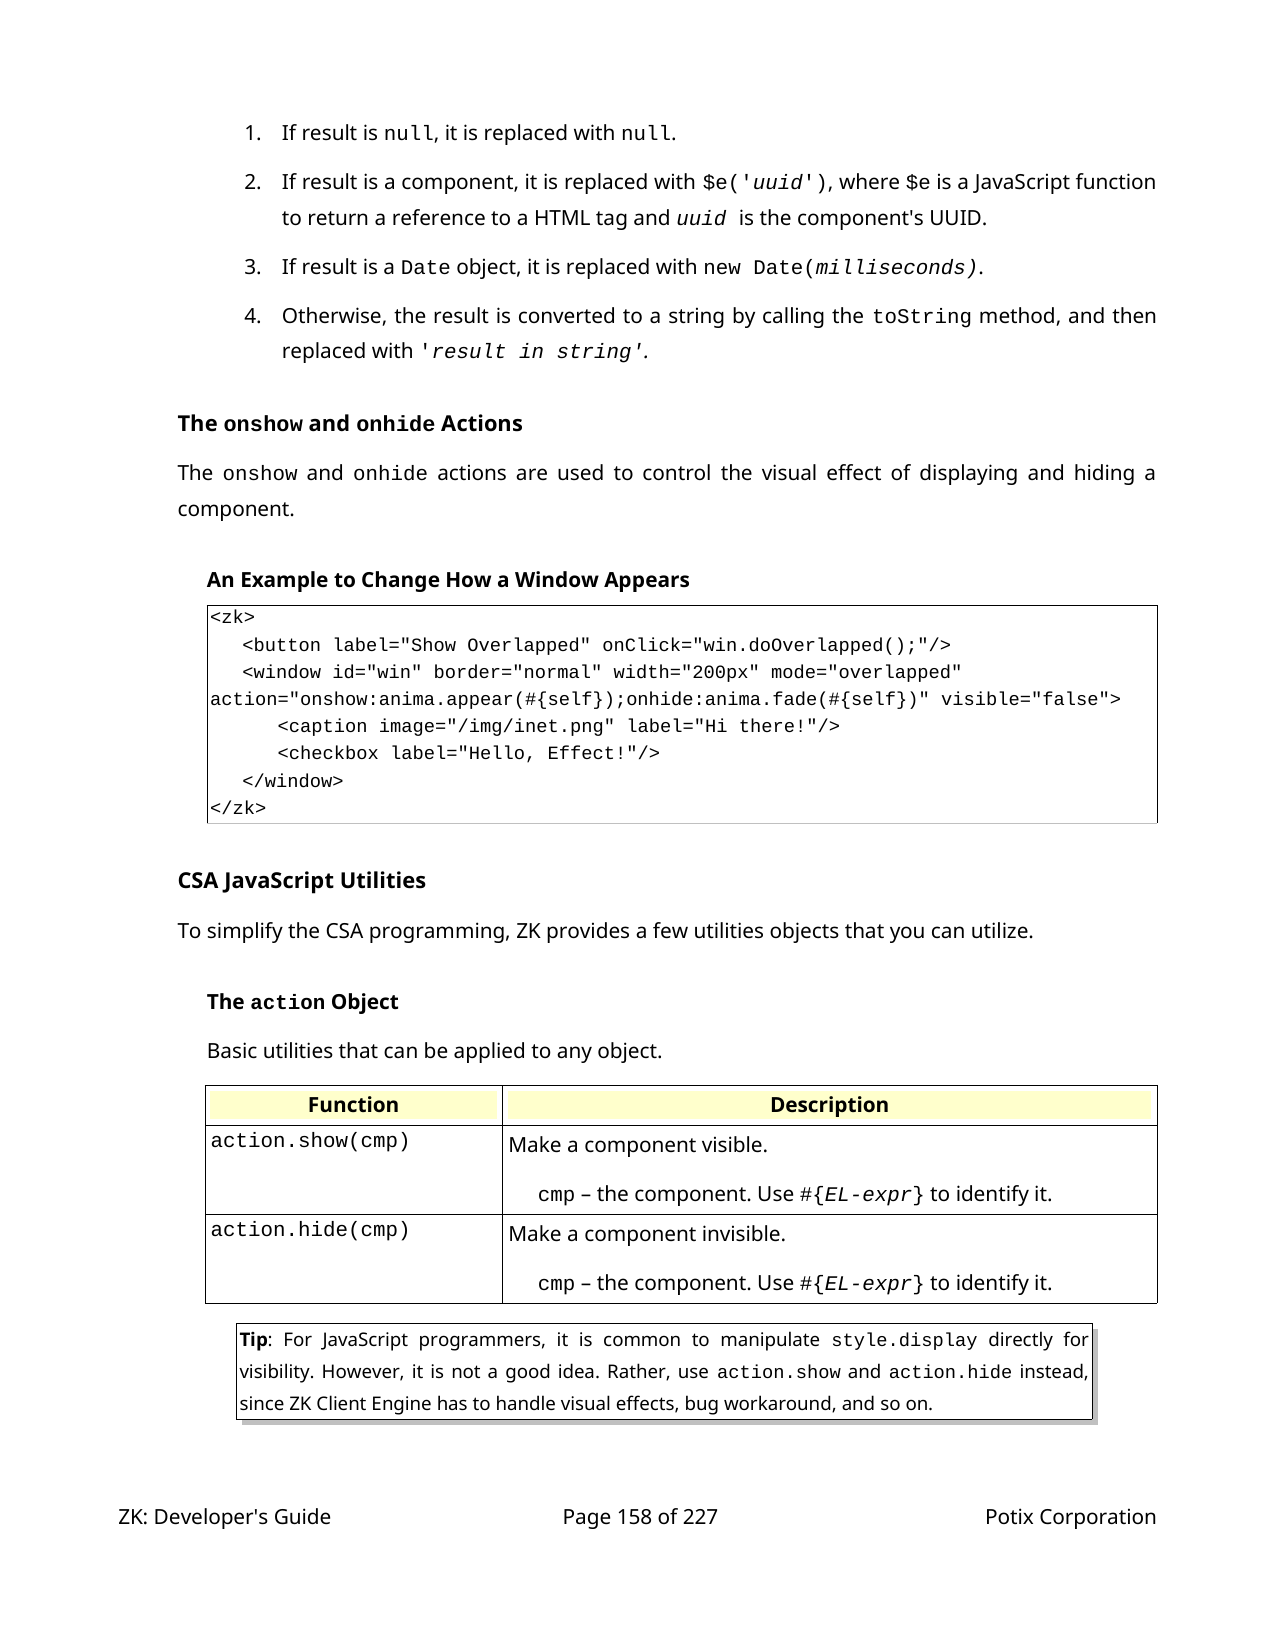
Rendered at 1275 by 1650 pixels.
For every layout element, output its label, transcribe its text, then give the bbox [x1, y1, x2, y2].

text <button label="Show Overlapped" onClick="win.doOverlapped();"/> [208, 632, 1157, 657]
text <window id="win" border="normal" width="200px" mode="overlapped" [208, 660, 1157, 684]
table_cell Make a component invisible. cmp – the component. Use #{EL-expr} to identify it. [503, 1215, 1157, 1303]
table_cell action.show(cmp) [206, 1126, 502, 1214]
list If result is null, it is replaced with null. [244, 118, 1157, 147]
list If result is a component, it is replaced with $e('uuid'), where $e is a JavaScript function to return a reference to a HTML tag and uuid is the component's UUID. [244, 167, 1157, 231]
subtitle The action Object [207, 987, 1157, 1015]
text </window> [208, 768, 1157, 793]
text <caption image="/img/inet.png" label="Hi there!"/> [208, 714, 1157, 738]
text The onshow and onhide actions are used to control the visual effect of displaying and hiding a component. [177, 458, 1157, 522]
text To simplify the CSA programming, ZK provides a few utilities objects that you can utilize. [177, 916, 1157, 944]
subtitle An Example to Change How a Window Appears [207, 565, 1157, 593]
text Tip: For JavaScript programmers, it is common to manipulate style.display directly for visibility. However, it is not a good idea. Rather, use action.show and action.hide instead, since ZK Client Engine has to handle visual effects, bug workaround, and so on. [237, 1324, 1092, 1419]
table_header Description [503, 1086, 1157, 1125]
text action="onshow:anima.appear(#{self});onhide:anima.fade(#{self})" visible="false"> [208, 687, 1157, 711]
text Basic utilities that can be applied to any object. [207, 1036, 1157, 1064]
list If result is a Date object, it is replaced with new Date(milliseconds). [244, 252, 1157, 281]
subtitle The onshow and onhide Actions [177, 408, 1157, 438]
text <checkbox label="Hello, Effect!"/> [208, 741, 1157, 766]
text </zk> [208, 796, 1157, 823]
subtitle CSA JavaScript Utilities [177, 865, 1157, 895]
table_header Function [206, 1086, 502, 1125]
table_cell action.hide(cmp) [206, 1215, 502, 1303]
table_cell Make a component visible. cmp – the component. Use #{EL-expr} to identify it. [503, 1126, 1157, 1214]
text <zk> [208, 606, 1157, 629]
list Otherwise, the result is converted to a string by calling the toString method, and then replaced with 'result in string'. [244, 301, 1157, 365]
